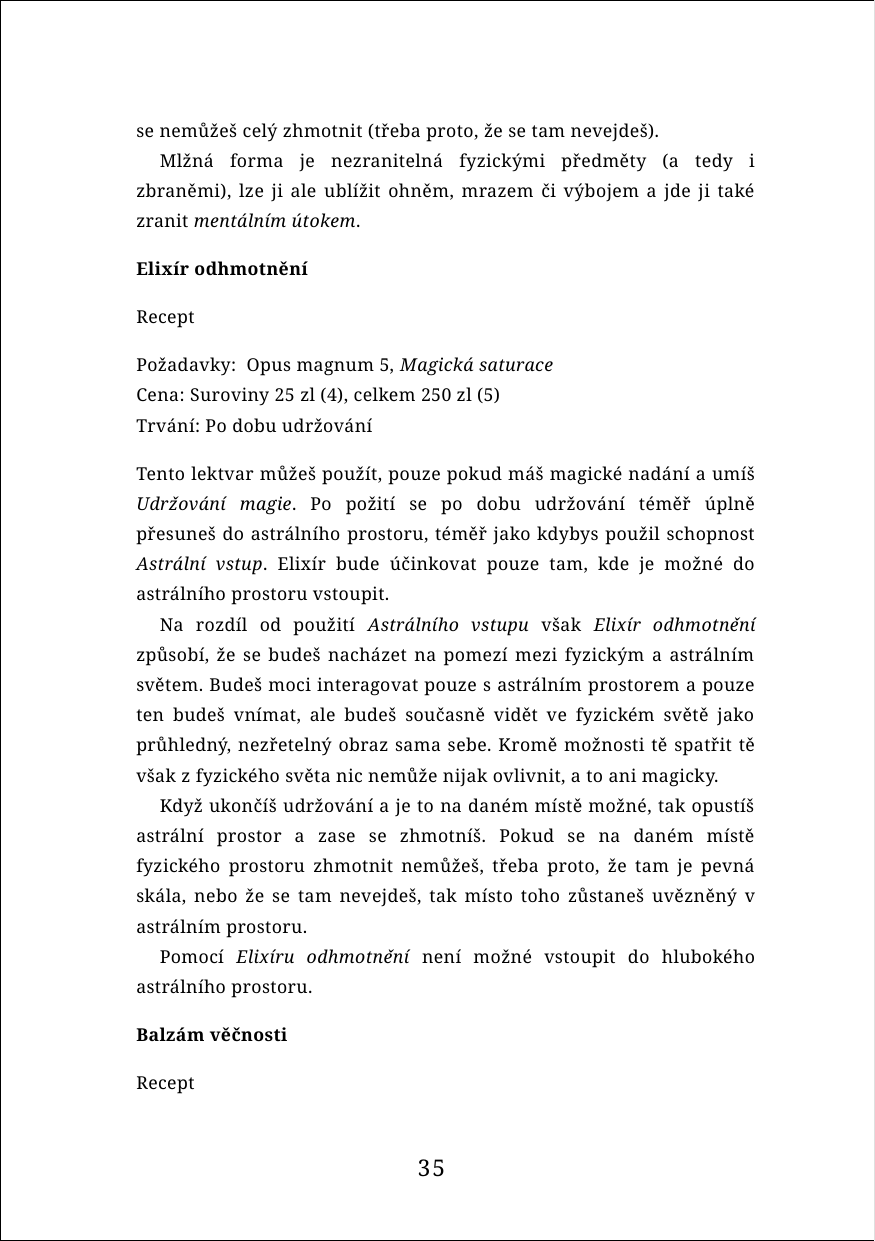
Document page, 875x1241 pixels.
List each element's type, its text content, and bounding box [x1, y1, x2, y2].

text se nemůžeš celý zhmotnit (třeba proto, že se tam nevejdeš). Mlžná forma je nezranitelná fyzickými předměty (a tedy i zbraněmi), lze ji ale ublížit ohněm, mrazem či výbojem a jde ji také zranit mentálním útokem. [136, 118, 756, 233]
text Požadavky: Opus magnum 5, Magická saturace Cena: Suroviny 25 zl (4), celkem 250 zl (5) Trvání: Po dobu udržování [136, 353, 756, 437]
text Recept [136, 1070, 756, 1094]
text Recept [136, 305, 756, 329]
text Balzám věčnosti [136, 1022, 756, 1047]
text Tento lektvar můžeš použít, pouze pokud máš magické nadání a umíš Udržování magie. Po požití se po dobu udržování téměř úplně přesuneš do astrálního prostoru, téměř jako kdybys použil schopnost Astrální vstup. Elixír bude účinkovat pouze tam, kde je možné do astrálního prostoru vstoupit. Na rozdíl od použití Astrálního vstupu však Elixír odhmotnění způsobí, že se budeš nacházet na pomezí mezi fyzickým a astrálním světem. Budeš moci interagovat pouze s astrálním prostorem a pouze ten budeš vnímat, ale budeš současně vidět ve fyzickém světě jako průhledný, nezřetelný obraz sama sebe. Kromě možnosti tě spatřit tě však z fyzického světa nic nemůže nijak ovlivnit, a to ani magicky. Když ukončíš udržování a je to na daném místě možné, tak opustíš astrální prostor a zase se zhmotníš. Pokud se na daném místě fyzického prostoru zhmotnit nemůžeš, třeba proto, že tam je pevná skála, nebo že se tam nevejdeš, tak místo toho zůstaneš uvězněný v astrálním prostoru. Pomocí Elixíru odhmotnění není možné vstoupit do hlubokého astrálního prostoru. [136, 461, 756, 999]
text Elixír odhmotnění [136, 257, 756, 281]
